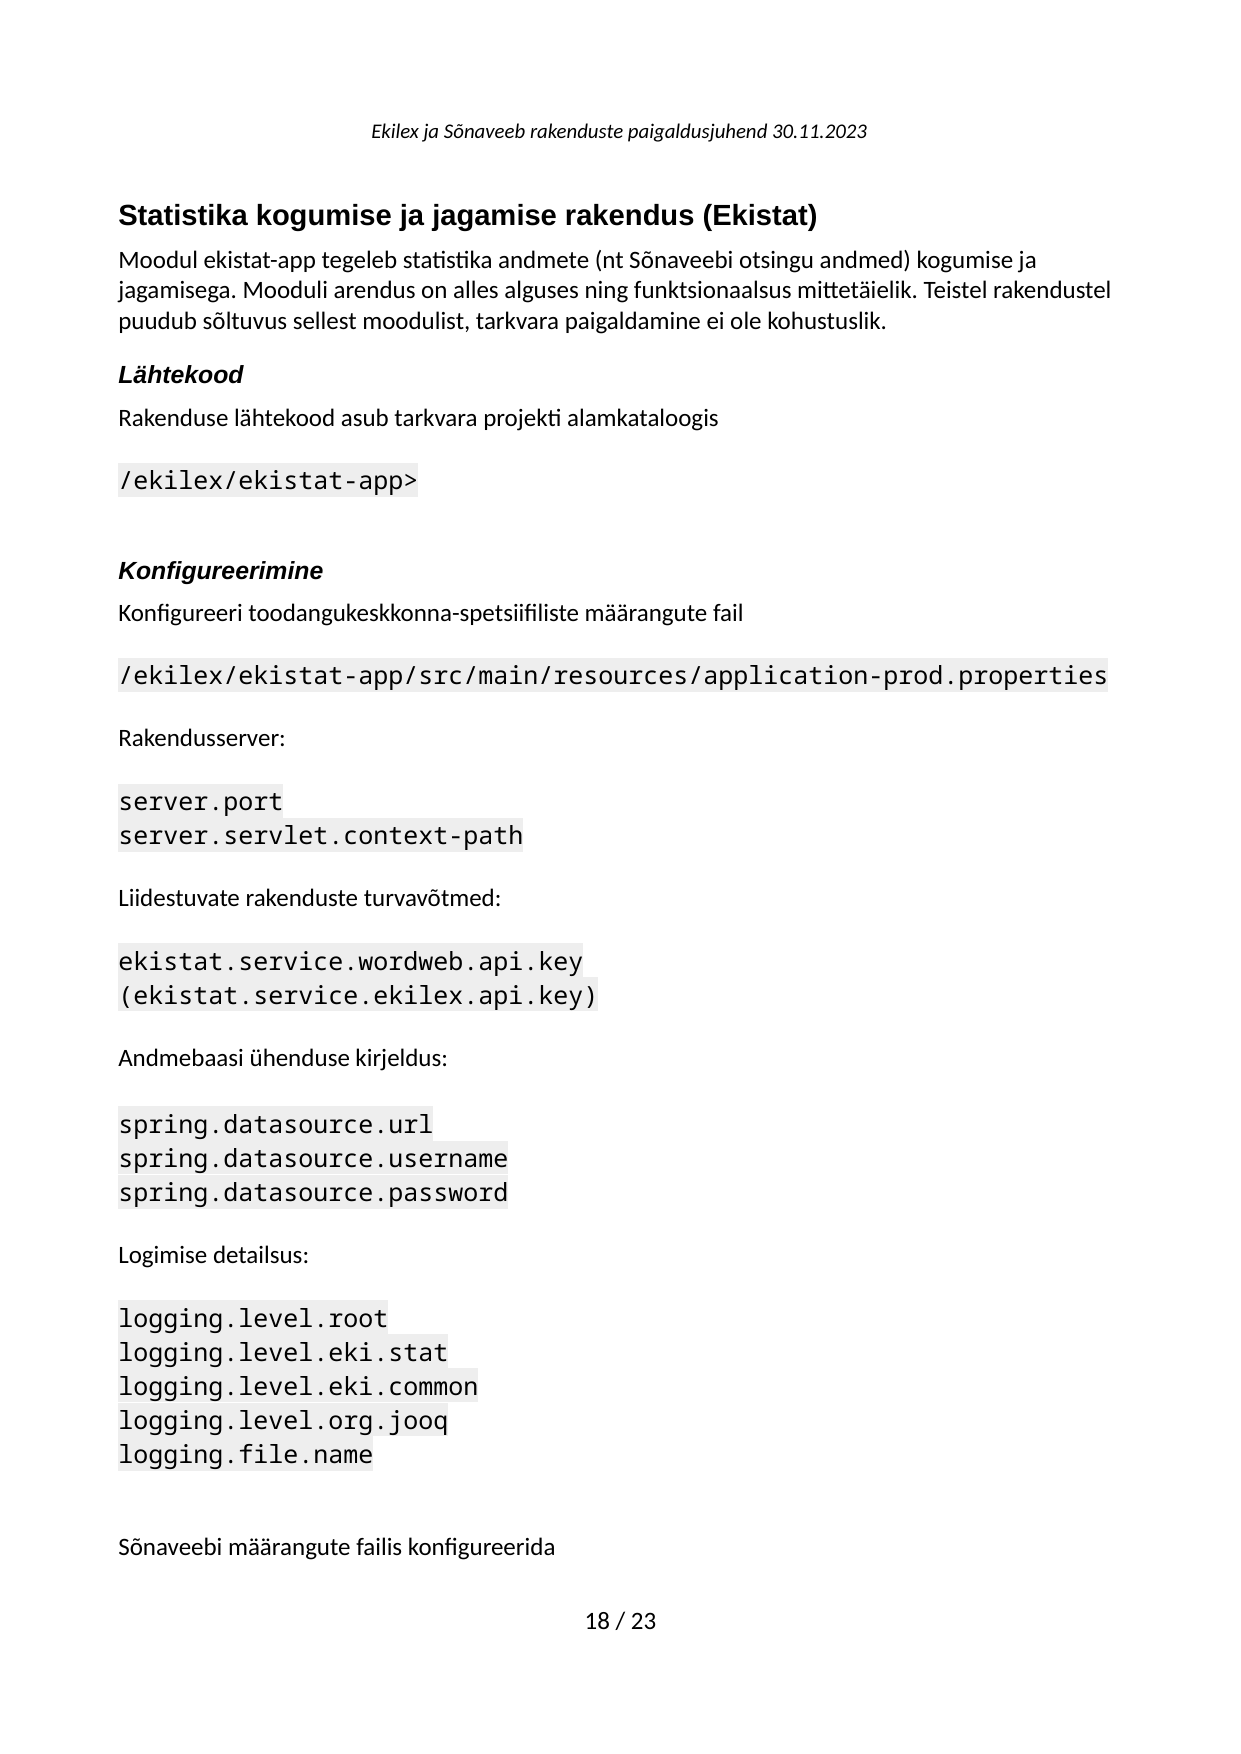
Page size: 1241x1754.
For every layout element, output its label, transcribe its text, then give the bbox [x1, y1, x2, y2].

text server.port [118, 783, 1122, 818]
text logging.level.eki.common [118, 1368, 1122, 1402]
text Rakendusserver: [118, 722, 1122, 753]
text Liidestuvate rakenduste turvavõtmed: [118, 882, 1122, 913]
text logging.level.root [118, 1300, 1122, 1334]
subtitle Konfigureerimine [118, 556, 1122, 584]
text Sõnaveebi määrangute failis konfigureerida [118, 1532, 1122, 1562]
text /ekilex/ekistat-app/src/main/resources/application-prod.properties [118, 658, 1122, 692]
text logging.level.org.jooq [118, 1402, 1122, 1436]
text Moodul ekistat-app tegeleb statistika andmete (nt Sõnaveebi otsingu andmed) kogumise ja jagamisega. Mooduli arendus on alles alguses ning funktsionaalsus mittetäielik. Teistel rakendustel puudub sõltuvus sellest moodulist, tarkvara paigaldamine ei ole kohustuslik. [118, 244, 1122, 336]
text spring.datasource.username [118, 1141, 1122, 1174]
text spring.datasource.url [118, 1106, 1122, 1141]
text /ekilex/ekistat-app> [118, 463, 1122, 497]
text (ekistat.service.ekilex.api.key) [118, 977, 1122, 1011]
text server.servlet.context-path [118, 818, 1122, 852]
text Andmebaasi ühenduse kirjeldus: [118, 1042, 1122, 1072]
text Rakenduse lähtekood asub tarkvara projekti alamkataloogis [118, 402, 1122, 432]
text logging.level.eki.stat [118, 1334, 1122, 1368]
text spring.datasource.password [118, 1174, 1122, 1209]
subtitle Statistika kogumise ja jagamise rakendus (Ekistat) [118, 198, 1122, 232]
text Logimise detailsus: [118, 1239, 1122, 1270]
text Konfigureeri toodangukeskkonna-spetsiifiliste määrangute fail [118, 597, 1122, 627]
subtitle Lähtekood [118, 361, 1122, 389]
text logging.file.name [118, 1436, 1122, 1471]
text ekistat.service.wordweb.api.key [118, 943, 1122, 977]
